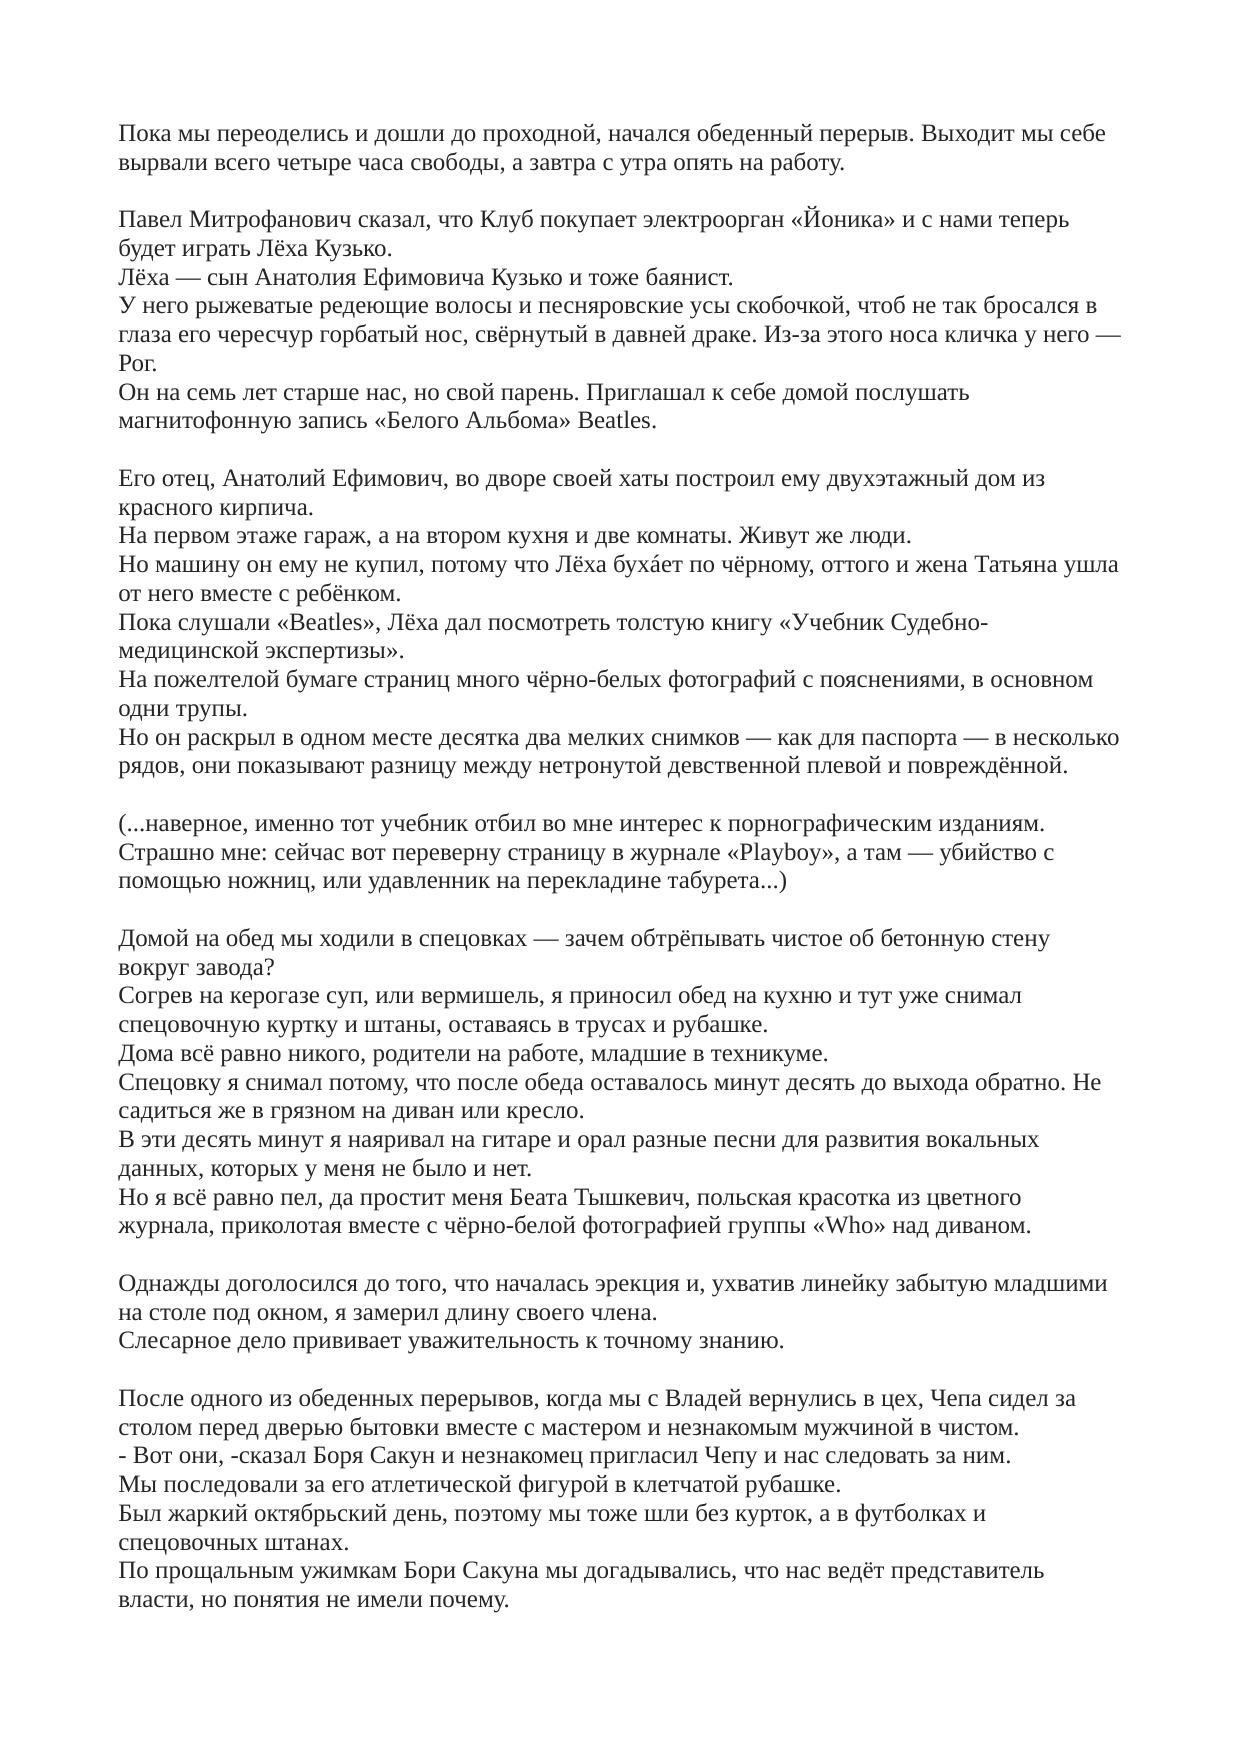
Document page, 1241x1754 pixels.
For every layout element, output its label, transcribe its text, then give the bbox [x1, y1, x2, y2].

text Лёха — сын Анатолия Ефимовича Кузько и тоже баянист. [118, 262, 1122, 291]
text Мы последовали за его атлетической фигурой в клетчатой рубашке. [118, 1469, 1122, 1498]
text Слесарное дело прививает уважительность к точному знанию. [118, 1326, 1122, 1354]
text Согрев на керогазе суп, или вермишель, я приносил обед на кухню и тут уже снимал спецовочную куртку и штаны, оставаясь в трусах и рубашке. [118, 981, 1122, 1038]
text Был жаркий октябрьский день, поэтому мы тоже шли без курток, а в футболках и спецовочных штанах. [118, 1498, 1122, 1556]
text Но он раскрыл в одном месте десятка два мелких снимков — как для паспорта — в несколько рядов, они показывают разницу между нетронутой девственной плевой и повреждённой. [118, 722, 1122, 779]
text У него рыжеватые редеющие волосы и песняровские усы скобочкой, чтоб не так бросался в глаза его чересчур горбатый нос, свёрнутый в давней драке. Из-за этого носа кличка у него — Рог. [118, 291, 1122, 377]
text Павел Митрофанович сказал, что Клуб покупает электроорган «Йоника» и с нами теперь будет играть Лёха Кузько. [118, 204, 1122, 262]
text На первом этаже гараж, а на втором кухня и две комнаты. Живут же люди. [118, 521, 1122, 549]
text Пока мы переоделись и дошли до проходной, начался обеденный перерыв. Выходит мы себе вырвали всего четыре часа свободы, а завтра с утра опять на работу. [118, 118, 1122, 176]
text Домой на обед мы ходили в спецовках — зачем обтрёпывать чистое об бетонную стену вокруг завода? [118, 923, 1122, 981]
text - Вот они, -сказал Боря Сакун и незнакомец пригласил Чепу и нас следовать за ним. [118, 1441, 1122, 1469]
text Однажды доголосился до того, что началась эрекция и, ухватив линейку забытую младшими на столе под окном, я замерил длину своего члена. [118, 1268, 1122, 1326]
text На пожелтелой бумаге страниц много чёрно-белых фотографий с пояснениями, в основном одни трупы. [118, 664, 1122, 722]
text По прощальным ужимкам Бори Сакуна мы догадывались, что нас ведёт представитель власти, но понятия не имели почему. [118, 1556, 1122, 1613]
text Он на семь лет старше нас, но свой парень. Приглашал к себе домой послушать магнитофонную запись «Белого Альбома» Beatles. [118, 377, 1122, 434]
text (...наверное, именно тот учебник отбил во мне интерес к порнографическим изданиям. Страшно мне: сейчас вот переверну страницу в журнале «Playboy», а там — убийство с помощью ножниц, или удавленник на перекладине табурета...) [118, 808, 1122, 894]
text После одного из обеденных перерывов, когда мы с Владей вернулись в цех, Чепа сидел за столом перед дверью бытовки вместе с мастером и незнакомым мужчиной в чистом. [118, 1383, 1122, 1441]
text Его отец, Анатолий Ефимович, во дворе своей хаты построил ему двухэтажный дом из красного кирпича. [118, 463, 1122, 521]
text Дома всё равно никого, родители на работе, младшие в техникуме. [118, 1038, 1122, 1067]
text В эти десять минут я наяривал на гитаре и орал разные песни для развития вокальных данных, которых у меня не было и нет. [118, 1124, 1122, 1182]
text Но я всё равно пел, да простит меня Беата Тышкевич, польская красотка из цветного журнала, приколотая вместе с чёрно-белой фотографией группы «Who» над диваном. [118, 1182, 1122, 1239]
text Пока слушали «Beatles», Лёха дал посмотреть толстую книгу «Учебник Судебно-медицинской экспертизы». [118, 607, 1122, 664]
text Спецовку я снимал потому, что после обеда оставалось минут десять до выхода обратно. Не садиться же в грязном на диван или кресло. [118, 1067, 1122, 1124]
text Но машину он ему не купил, потому что Лёха бухáет по чёрному, оттого и жена Татьяна ушла от него вместе с ребёнком. [118, 549, 1122, 607]
